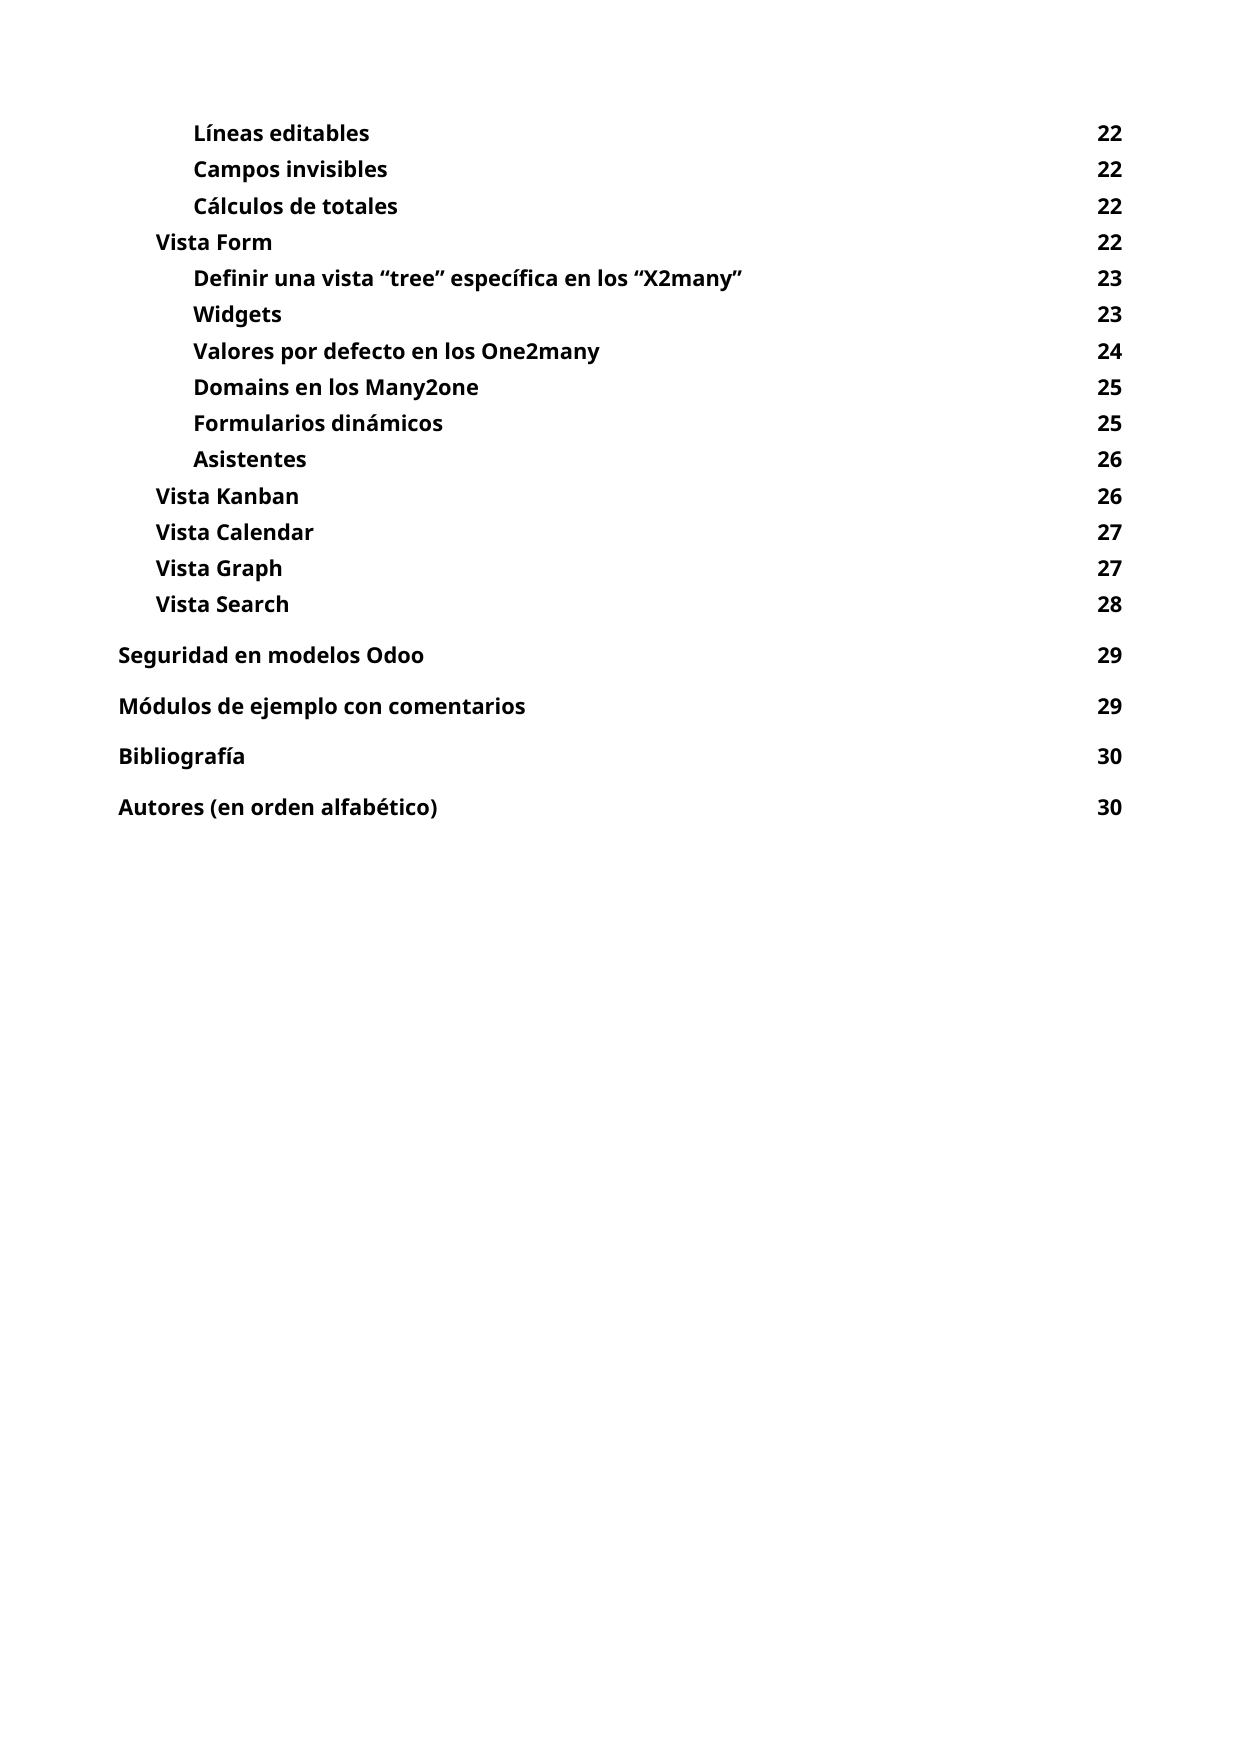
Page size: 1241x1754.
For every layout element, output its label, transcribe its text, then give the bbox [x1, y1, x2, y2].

text Vista Graph 27 [156, 553, 1122, 583]
text Vista Calendar 27 [156, 517, 1122, 547]
text Vista Search 28 [156, 589, 1122, 619]
text Bibliografía 30 [118, 741, 1122, 771]
text Asistentes 26 [193, 444, 1122, 474]
text Vista Form 22 [156, 227, 1122, 257]
text Widgets 23 [193, 299, 1122, 329]
text Domains en los Many2one 25 [193, 372, 1122, 402]
text Campos invisibles 22 [193, 154, 1122, 184]
text Módulos de ejemplo con comentarios 29 [118, 691, 1122, 720]
text Formularios dinámicos 25 [193, 408, 1122, 438]
text Valores por defecto en los One2many 24 [193, 336, 1122, 365]
text Autores (en orden alfabético) 30 [118, 792, 1122, 822]
text Cálculos de totales 22 [193, 191, 1122, 220]
text Vista Kanban 26 [156, 481, 1122, 510]
text Definir una vista “tree” específica en los “X2many” 23 [193, 263, 1122, 293]
text Seguridad en modelos Odoo 29 [118, 640, 1122, 670]
text Líneas editables 22 [193, 118, 1122, 148]
